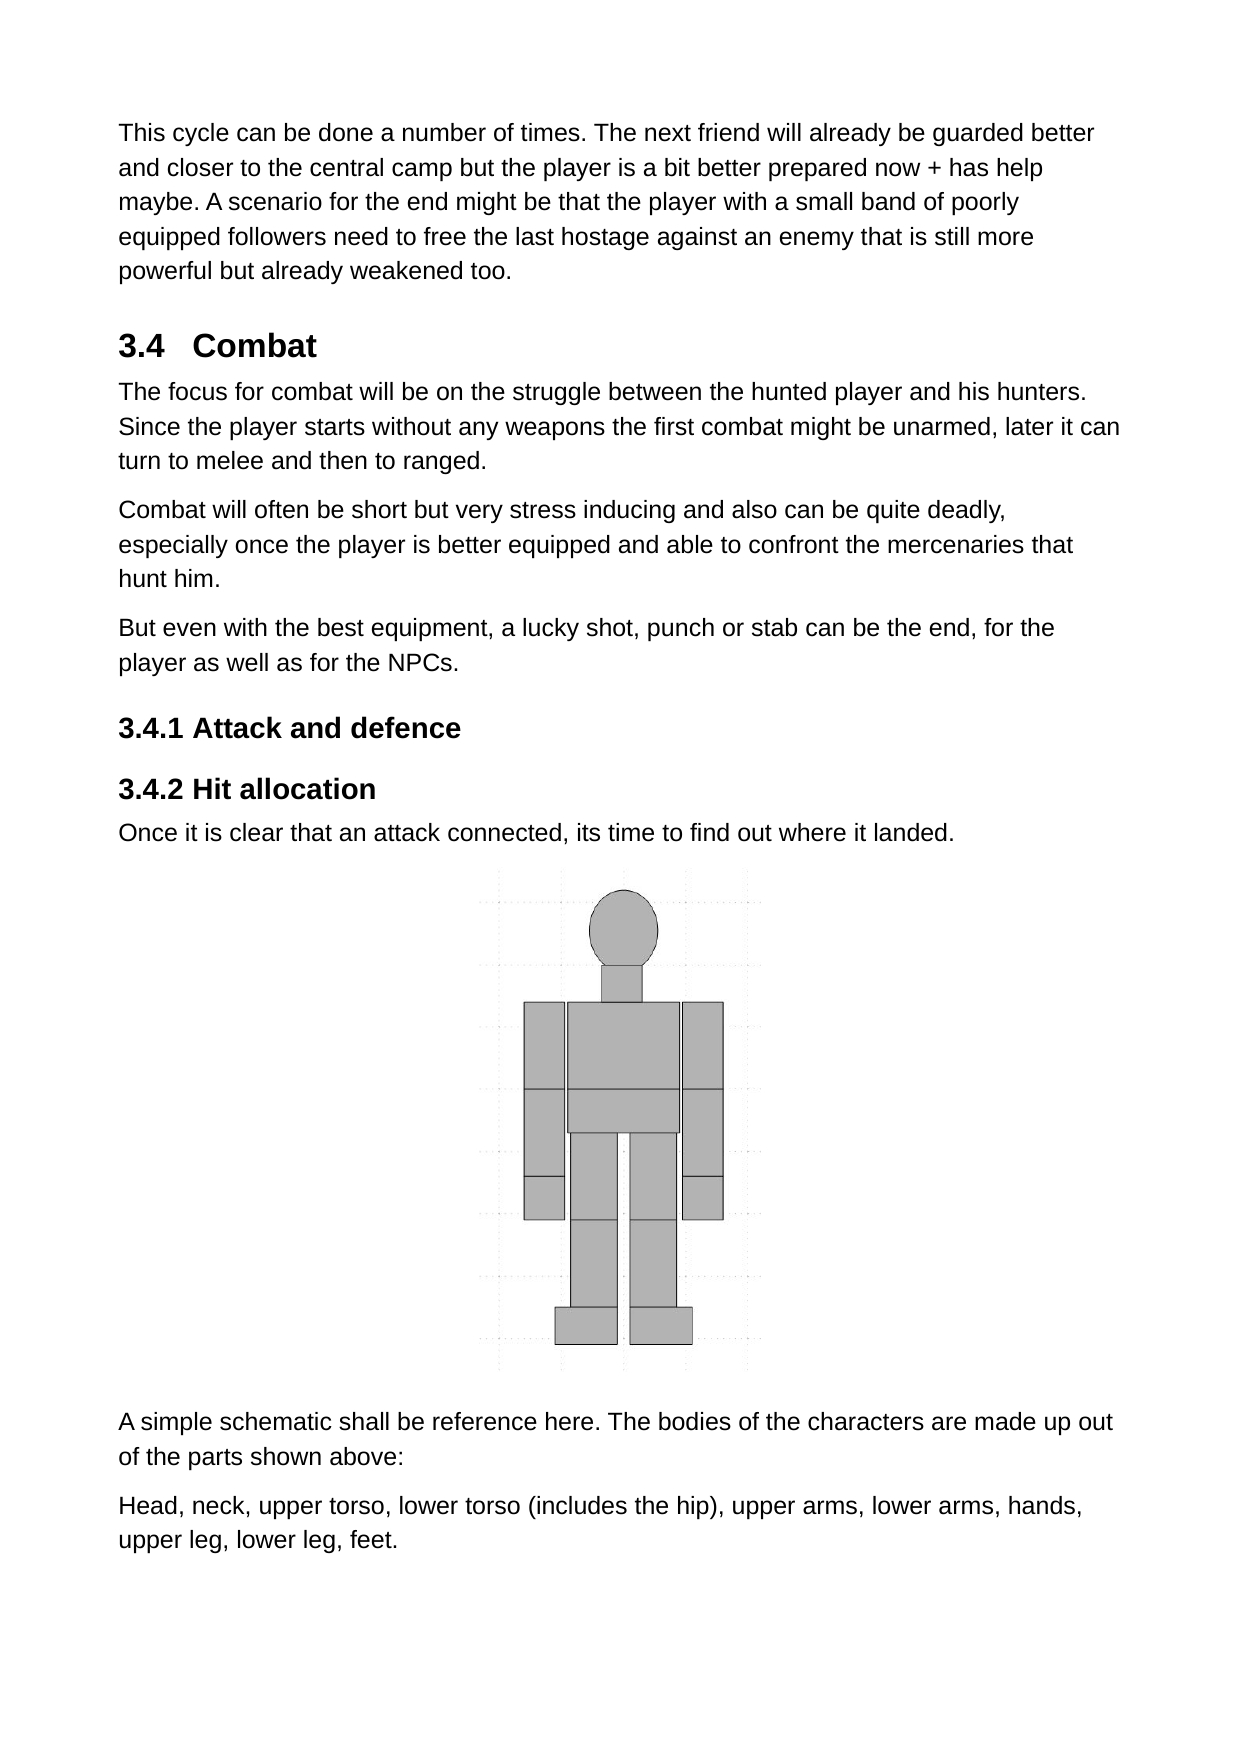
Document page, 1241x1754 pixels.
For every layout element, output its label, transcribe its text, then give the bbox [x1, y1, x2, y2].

text This cycle can be done a number of times. The next friend will already be guarded better and closer to the central camp but the player is a bit better prepared now + has help maybe. A scenario for the end might be that the player with a small band of poorly equipped followers need to free the last hostage against an enemy that is still more powerful but already weakened too. [118, 118, 1122, 285]
subtitle Hit allocation [118, 772, 1122, 806]
subtitle Combat [118, 326, 1122, 364]
text But even with the best equipment, a lucky shot, punch or stab can be the end, for the player as well as for the NPCs. [118, 613, 1122, 676]
text The focus for combat will be on the struggle between the hunted player and his hunters. Since the player starts without any weapons the first combat might be unarmed, later it can turn to melee and then to ranged. [118, 377, 1122, 475]
text A simple schematic shall be reference here. The bodies of the characters are made up out of the parts shown above: [118, 1407, 1122, 1470]
picture [478, 867, 762, 1372]
text Combat will often be short but very stress inducing and also can be quite deadly, especially once the player is better equipped and able to confront the mercenaries that hunt him. [118, 495, 1122, 593]
text Once it is clear that an attack connected, its time to find out where it landed. [118, 818, 1122, 847]
subtitle Attack and defence [118, 711, 1122, 745]
text Head, neck, upper torso, lower torso (includes the hip), upper arms, lower arms, hands, upper leg, lower leg, feet. [118, 1491, 1122, 1554]
